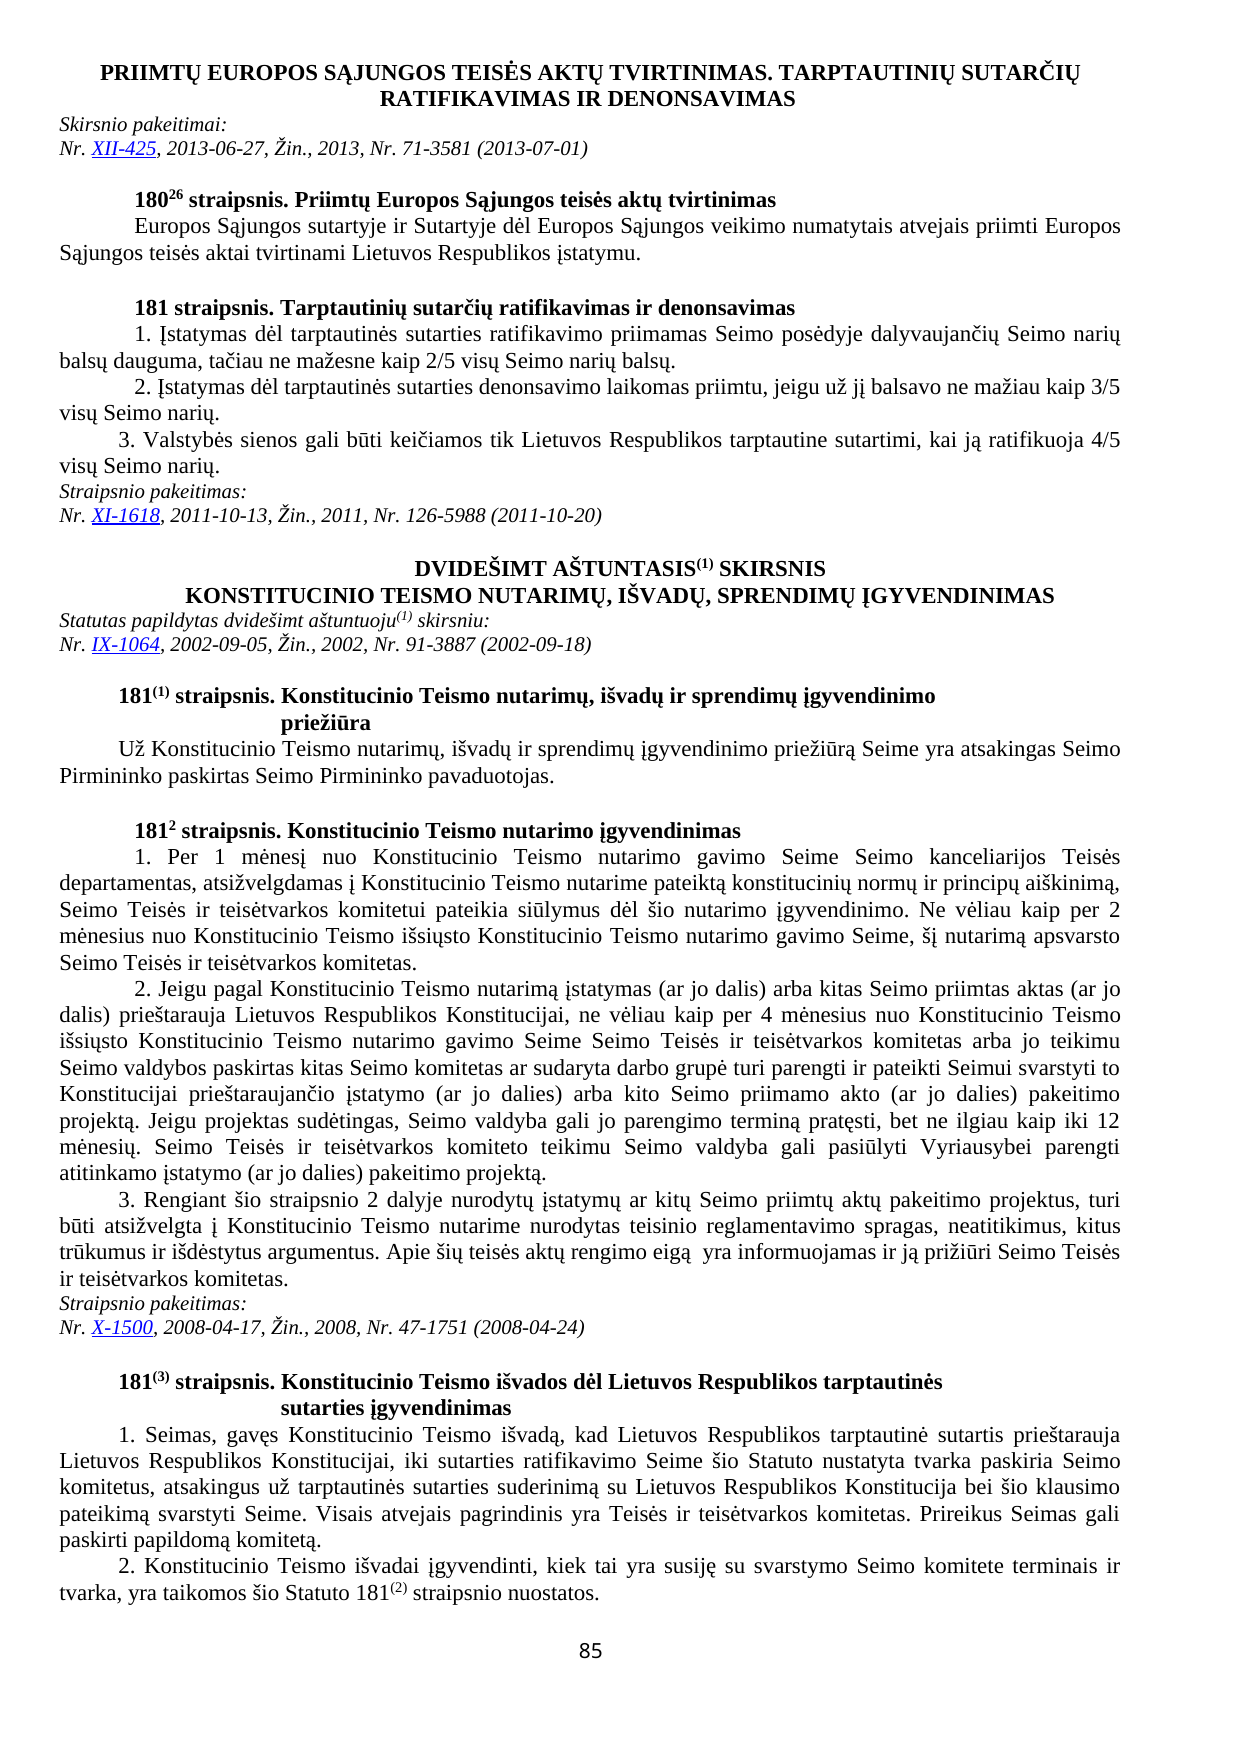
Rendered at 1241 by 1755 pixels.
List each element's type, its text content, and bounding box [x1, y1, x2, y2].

text 3. Rengiant šio straipsnio 2 dalyje nurodytų įstatymų ar kitų Seimo priimtų aktų pakeitimo projektus, turi būti atsižvelgta į Konstitucinio Teismo nutarime nurodytas teisinio reglamentavimo spragas, neatitikimus, kitus trūkumus ir išdėstytus argumentus. Apie šių teisės aktų rengimo eigą yra informuojamas ir ją prižiūri Seimo Teisės ir teisėtvarkos komitetas. [59, 1186, 1122, 1291]
text 2. Jeigu pagal Konstitucinio Teismo nutarimą įstatymas (ar jo dalis) arba kitas Seimo priimtas aktas (ar jo dalis) prieštarauja Lietuvos Respublikos Konstitucijai, ne vėliau kaip per 4 mėnesius nuo Konstitucinio Teismo išsiųsto Konstitucinio Teismo nutarimo gavimo Seime Seimo Teisės ir teisėtvarkos komitetas arba jo teikimu Seimo valdybos paskirtas kitas Seimo komitetas ar sudaryta darbo grupė turi parengti ir pateikti Seimui svarstyti to Konstitucijai prieštaraujančio įstatymo (ar jo dalies) arba kito Seimo priimamo akto (ar jo dalies) pakeitimo projektą. Jeigu projektas sudėtingas, Seimo valdyba gali jo parengimo terminą pratęsti, bet ne ilgiau kaip iki 12 mėnesių. Seimo Teisės ir teisėtvarkos komiteto teikimu Seimo valdyba gali pasiūlyti Vyriausybei parengti atitinkamo įstatymo (ar jo dalies) pakeitimo projektą. [59, 975, 1122, 1186]
text 1. Per 1 mėnesį nuo Konstitucinio Teismo nutarimo gavimo Seime Seimo kanceliarijos Teisės departamentas, atsižvelgdamas į Konstitucinio Teismo nutarime pateiktą konstitucinių normų ir principų aiškinimą, Seimo Teisės ir teisėtvarkos komitetui pateikia siūlymus dėl šio nutarimo įgyvendinimo. Ne vėliau kaip per 2 mėnesius nuo Konstitucinio Teismo išsiųsto Konstitucinio Teismo nutarimo gavimo Seime, šį nutarimą apsvarsto Seimo Teisės ir teisėtvarkos komitetas. [59, 843, 1122, 975]
text Nr. XI-1618, 2011-10-13, Žin., 2011, Nr. 126-5988 (2011-10-20) [59, 503, 1122, 527]
text Nr. XII-425, 2013-06-27, Žin., 2013, Nr. 71-3581 (2013-07-01) [59, 136, 1122, 160]
text Už Konstitucinio Teismo nutarimų, išvadų ir sprendimų įgyvendinimo priežiūrą Seime yra atsakingas Seimo Pirmininko paskirtas Seimo Pirmininko pavaduotojas. [59, 735, 1122, 788]
text Statutas papildytas dvidešimt aštuntuoju(1) skirsniu: [59, 608, 1122, 632]
text Nr. IX-1064, 2002-09-05, Žin., 2002, Nr. 91-3887 (2002-09-18) [59, 632, 1122, 656]
text Straipsnio pakeitimas: [59, 478, 1122, 503]
text Nr. X-1500, 2008-04-17, Žin., 2008, Nr. 47-1751 (2008-04-24) [59, 1315, 1122, 1339]
text sutarties įgyvendinimas [59, 1394, 1122, 1421]
text 1812 straipsnis. Konstitucinio Teismo nutarimo įgyvendinimas [59, 817, 1122, 843]
text priežiūra [59, 709, 1122, 735]
text 181(3) straipsnis. Konstitucinio Teismo išvados dėl Lietuvos Respublikos tarptautinės [59, 1368, 1122, 1394]
text 2. Konstitucinio Teismo išvadai įgyvendinti, kiek tai yra susiję su svarstymo Seimo komitete terminais ir tvarka, yra taikomos šio Statuto 181(2) straipsnio nuostatos. [59, 1552, 1122, 1605]
text KONSTITUCINIO TEISMO NUTARIMŲ, IŠVADŲ, SPRENDIMŲ ĮGYVENDINIMAS [59, 582, 1122, 608]
text PRIIMTŲ EUROPOS SĄJUNGOS TEISĖS AKTŲ TVIRTINIMAS. TARPTAUTINIŲ SUTARČIŲ RATIFIKAVIMAS IR DENONSAVIMAS [59, 59, 1122, 112]
text Straipsnio pakeitimas: [59, 1291, 1122, 1315]
text 181(1) straipsnis. Konstitucinio Teismo nutarimų, išvadų ir sprendimų įgyvendinimo [59, 683, 1122, 709]
text 1. Seimas, gavęs Konstitucinio Teismo išvadą, kad Lietuvos Respublikos tarptautinė sutartis prieštarauja Lietuvos Respublikos Konstitucijai, iki sutarties ratifikavimo Seime šio Statuto nustatyta tvarka paskiria Seimo komitetus, atsakingus už tarptautinės sutarties suderinimą su Lietuvos Respublikos Konstitucija bei šio klausimo pateikimą svarstyti Seime. Visais atvejais pagrindinis yra Teisės ir teisėtvarkos komitetas. Prireikus Seimas gali paskirti papildomą komitetą. [59, 1421, 1122, 1552]
text DVIDEŠIMT AŠTUNTASIS(1) SKIRSNIS [59, 555, 1122, 582]
text 2. Įstatymas dėl tarptautinės sutarties denonsavimo laikomas priimtu, jeigu už jį balsavo ne mažiau kaip 3/5 visų Seimo narių. [59, 373, 1122, 426]
text 3. Valstybės sienos gali būti keičiamos tik Lietuvos Respublikos tarptautine sutartimi, kai ją ratifikuoja 4/5 visų Seimo narių. [59, 426, 1122, 478]
text Skirsnio pakeitimai: [59, 112, 1122, 136]
text Europos Sąjungos sutartyje ir Sutartyje dėl Europos Sąjungos veikimo numatytais atvejais priimti Europos Sąjungos teisės aktai tvirtinami Lietuvos Respublikos įstatymu. [59, 213, 1122, 265]
text 181 straipsnis. Tarptautinių sutarčių ratifikavimas ir denonsavimas [59, 294, 1122, 320]
text 1. Įstatymas dėl tarptautinės sutarties ratifikavimo priimamas Seimo posėdyje dalyvaujančių Seimo narių balsų dauguma, tačiau ne mažesne kaip 2/5 visų Seimo narių balsų. [59, 320, 1122, 373]
text 18026 straipsnis. Priimtų Europos Sąjungos teisės aktų tvirtinimas [59, 186, 1122, 213]
